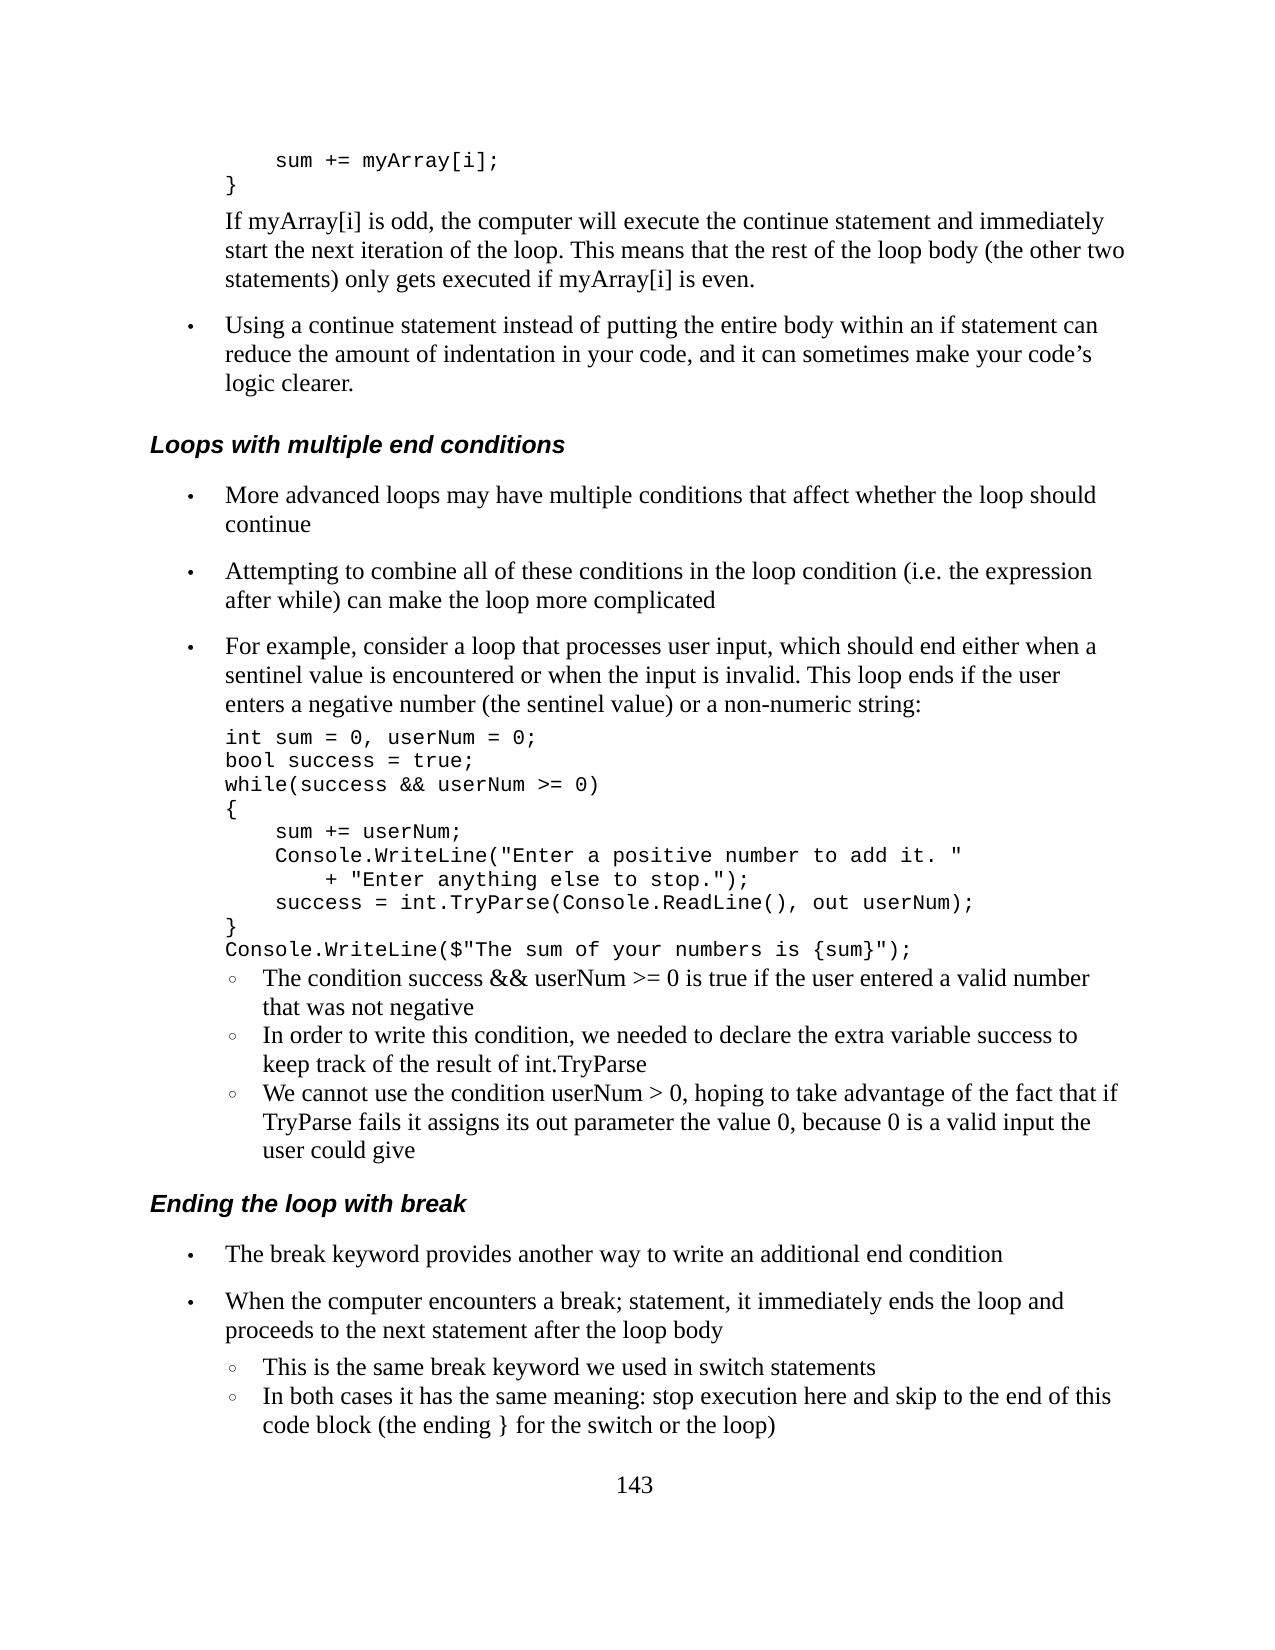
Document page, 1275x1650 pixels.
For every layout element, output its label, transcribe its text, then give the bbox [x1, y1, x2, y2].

list sum += myArray[i]; [187, 150, 1125, 174]
subtitle Ending the loop with break [150, 1189, 1125, 1218]
list In order to write this condition, we needed to declare the extra variable success to keep track of the result of int.TryParse [225, 1021, 1125, 1078]
list More advanced loops may have multiple conditions that affect whether the loop should continue [187, 481, 1125, 538]
list The break keyword provides another way to write an additional end condition [187, 1239, 1125, 1268]
list sum += userNum; [187, 821, 1125, 845]
list For example, consider a loop that processes user input, which should end either when a sentinel value is encountered or when the input is invalid. This loop ends if the user enters a negative number (the sentinel value) or a non-numeric string: [187, 631, 1125, 718]
list If myArray[i] is odd, the computer will execute the continue statement and immediately start the next iteration of the loop. This means that the rest of the loop body (the other two statements) only gets executed if myArray[i] is even. [187, 206, 1125, 292]
list We cannot use the condition userNum > 0, hoping to take advantage of the fact that if TryParse fails it assigns its out parameter the value 0, because 0 is a valid input the user could give [225, 1078, 1125, 1164]
list Console.WriteLine($"The sum of your numbers is {sum}"); [187, 939, 1125, 963]
list success = int.TryParse(Console.ReadLine(), out userNum); [187, 892, 1125, 916]
list { [187, 798, 1125, 821]
list } [187, 174, 1125, 197]
list } [187, 916, 1125, 939]
list Using a continue statement instead of putting the entire body within an if statement can reduce the amount of indentation in your code, and it can sometimes make your code’s logic clearer. [187, 310, 1125, 397]
list while(success && userNum >= 0) [187, 774, 1125, 798]
list Attempting to combine all of these conditions in the loop condition (i.e. the expression after while) can make the loop more complicated [187, 556, 1125, 613]
list The condition success && userNum >= 0 is true if the user entered a valid number that was not negative [225, 963, 1125, 1021]
list int sum = 0, userNum = 0; [187, 727, 1125, 750]
list In both cases it has the same meaning: stop execution here and skip to the end of this code block (the ending } for the switch or the loop) [225, 1381, 1125, 1439]
list + "Enter anything else to stop."); [187, 868, 1125, 892]
list This is the same break keyword we used in switch statements [225, 1352, 1125, 1381]
list When the computer encounters a break; statement, it immediately ends the loop and proceeds to the next statement after the loop body [187, 1286, 1125, 1343]
list Console.WriteLine("Enter a positive number to add it. " [187, 845, 1125, 868]
list bool success = true; [187, 750, 1125, 774]
subtitle Loops with multiple end conditions [150, 431, 1125, 459]
